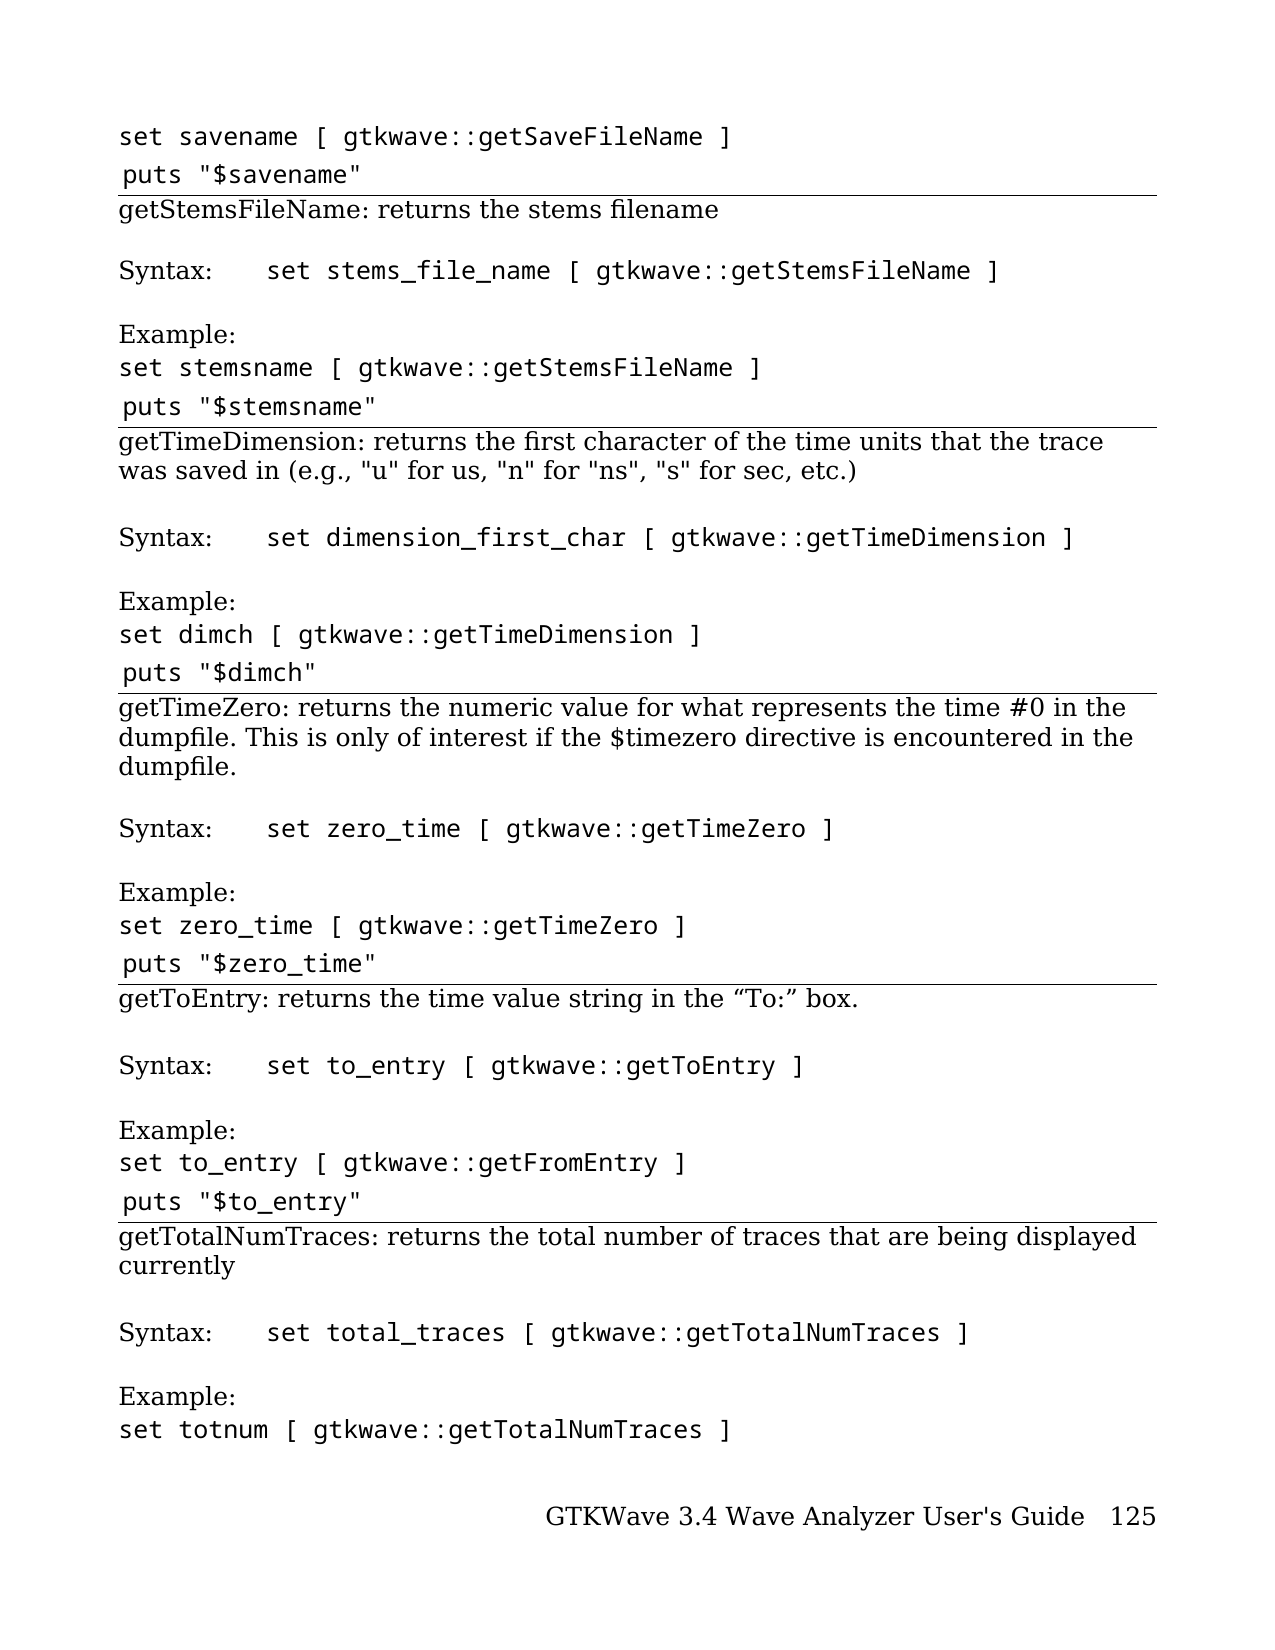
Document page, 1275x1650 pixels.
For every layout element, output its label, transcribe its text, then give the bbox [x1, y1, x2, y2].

text puts "$dimch" [118, 651, 1157, 693]
text set stemsname [ gtkwave::getStemsFileName ] [118, 350, 1157, 384]
text puts "$zero_time" [118, 942, 1157, 984]
text puts "$stemsname" [118, 384, 1157, 427]
text Syntax: set to_entry [ gtkwave::getToEntry ] [118, 1048, 1157, 1082]
text set to_entry [ gtkwave::getFromEntry ] [118, 1145, 1157, 1179]
text Syntax: set total_traces [ gtkwave::getTotalNumTraces ] [118, 1314, 1157, 1348]
text Example: [118, 587, 1157, 617]
text Example: [118, 1116, 1157, 1145]
text getTimeZero: returns the numeric value for what represents the time #0 in the dumpfile. This is only of interest if the $timezero directive is encountered in the dumpfile. [118, 694, 1157, 781]
text set zero_time [ gtkwave::getTimeZero ] [118, 907, 1157, 942]
text Syntax: set stems_file_name [ gtkwave::getStemsFileName ] [118, 253, 1157, 287]
text puts "$to_entry" [118, 1179, 1157, 1222]
text Example: [118, 321, 1157, 350]
text getToEntry: returns the time value string in the “To:” box. [118, 985, 1157, 1014]
text set savename [ gtkwave::getSaveFileName ] [118, 118, 1157, 152]
text Example: [118, 1382, 1157, 1412]
text Example: [118, 878, 1157, 907]
text set totnum [ gtkwave::getTotalNumTraces ] [118, 1412, 1157, 1446]
text puts "$savename" [118, 152, 1157, 195]
text set dimch [ gtkwave::getTimeDimension ] [118, 617, 1157, 651]
text getStemsFileName: returns the stems filename [118, 196, 1157, 224]
text getTimeDimension: returns the first character of the time units that the trace was saved in (e.g., "u" for us, "n" for "ns", "s" for sec, etc.) [118, 428, 1157, 485]
text Syntax: set dimension_first_char [ gtkwave::getTimeDimension ] [118, 519, 1157, 553]
text getTotalNumTraces: returns the total number of traces that are being displayed currently [118, 1223, 1157, 1280]
text Syntax: set zero_time [ gtkwave::getTimeZero ] [118, 810, 1157, 844]
